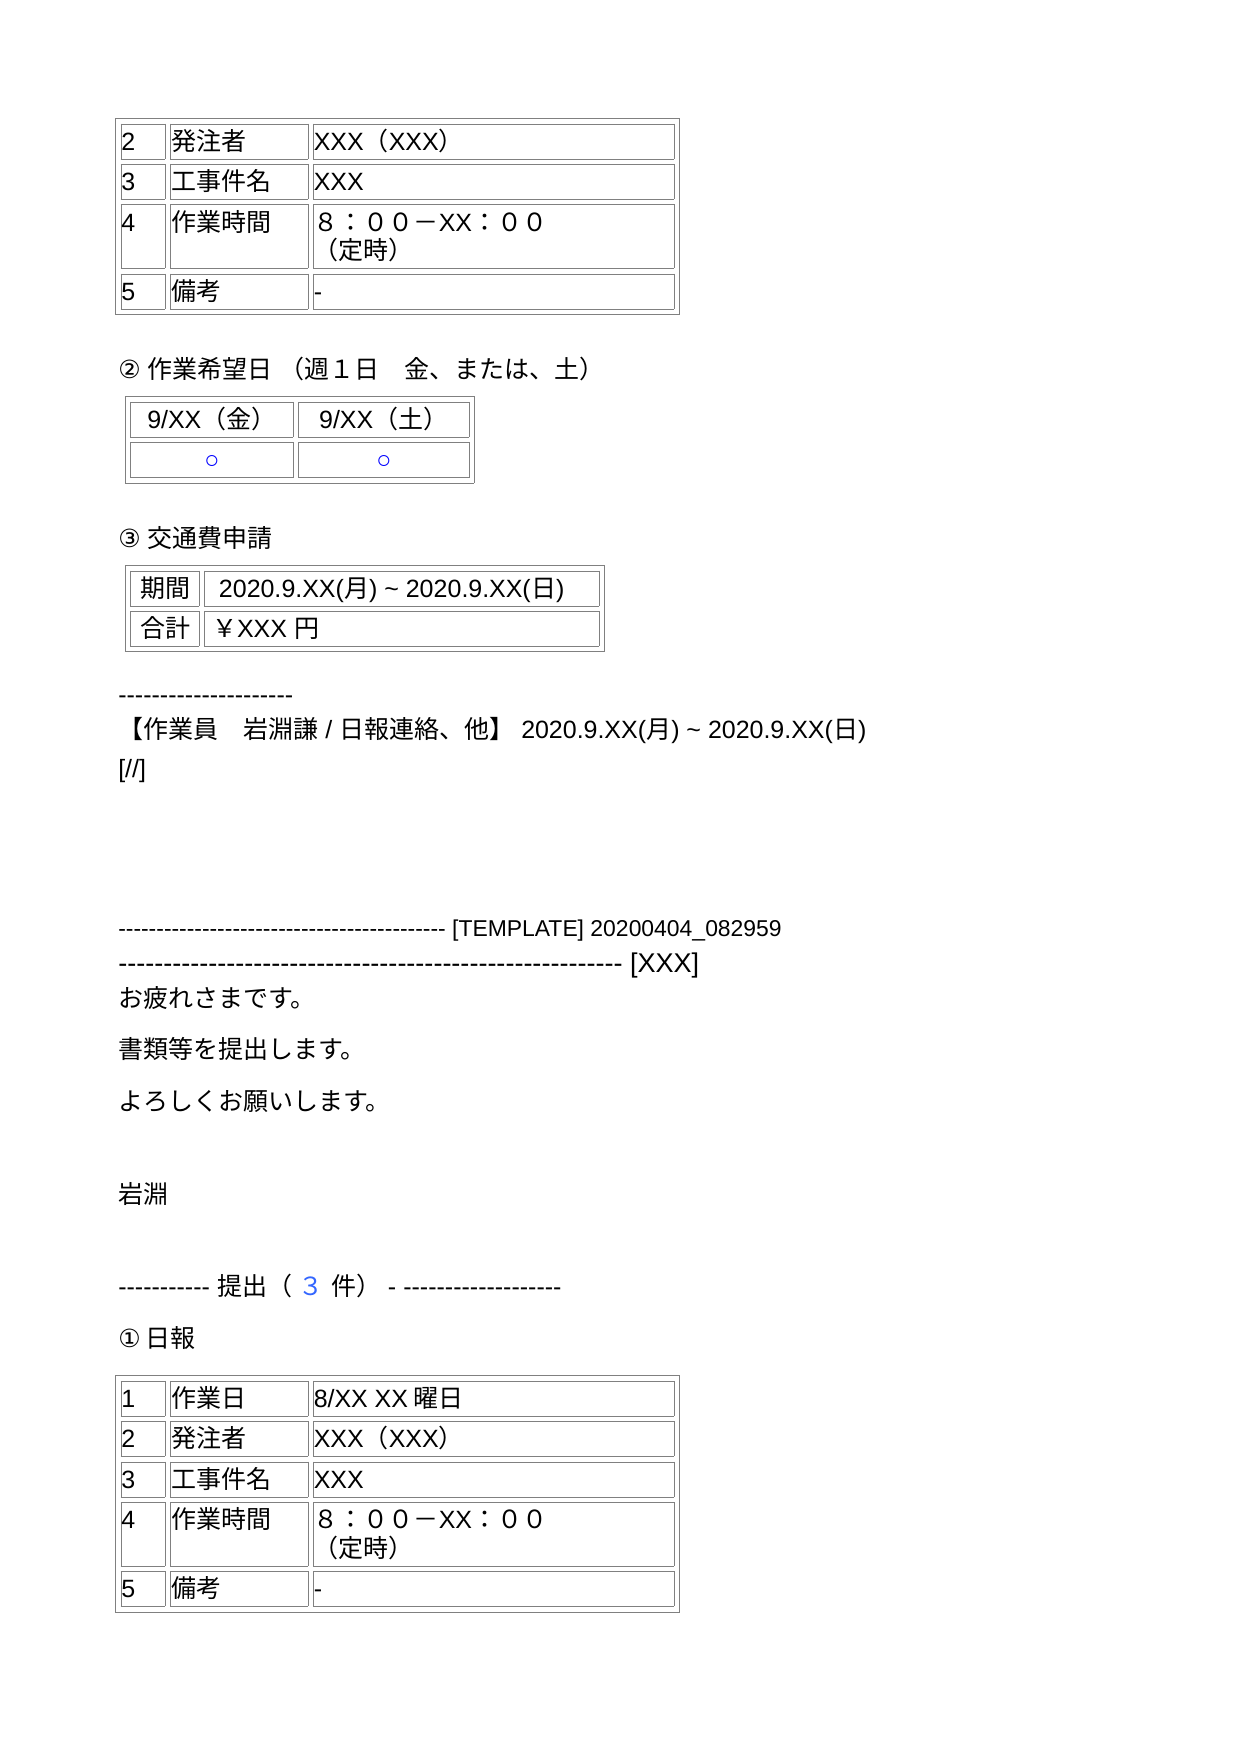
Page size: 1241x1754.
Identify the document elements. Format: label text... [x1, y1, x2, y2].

table_cell XXX [310, 1456, 677, 1497]
table_cell ○ [296, 437, 471, 477]
text お疲れさまです。 [118, 984, 1122, 1013]
table_cell 3 [118, 1456, 168, 1497]
table_cell 3 [118, 159, 168, 199]
table_cell 2 [118, 119, 168, 158]
table_cell 4 [118, 1497, 168, 1566]
text ------------------------------------------- [TEMPLATE] 20200404_082959 [118, 915, 1122, 941]
text -------------------------------------------------------- [XXX] [118, 947, 1122, 978]
text [//] [118, 754, 1122, 783]
table_cell 発注者 [168, 119, 310, 158]
table_header 作業日 [168, 1376, 310, 1416]
table_cell XXX（XXX） [310, 1416, 677, 1456]
table_cell 合計 [128, 606, 202, 646]
table_cell 発注者 [168, 1416, 310, 1456]
table_cell 備考 [168, 268, 310, 308]
table_cell ８：００－XX：００ （定時） [310, 199, 677, 268]
table_cell ○ [128, 437, 296, 477]
table_header 2020.9.XX(月) ~ 2020.9.XX(日) [202, 566, 602, 606]
table_cell 工事件名 [168, 159, 310, 199]
table_header 1 [118, 1376, 168, 1416]
text 書類等を提出します。 [118, 1036, 1122, 1064]
table_cell - [310, 1566, 677, 1606]
table_cell XXX [310, 159, 677, 199]
text --------------------- [118, 680, 1122, 709]
table_cell 作業時間 [168, 199, 310, 268]
table_cell - [310, 268, 677, 308]
table_cell 5 [118, 1566, 168, 1606]
text ①日報 [118, 1324, 1122, 1353]
table_header 9/XX（金） [128, 397, 296, 437]
table_cell 工事件名 [168, 1456, 310, 1497]
text ③ 交通費申請 [118, 524, 1122, 553]
text ② 作業希望日 （週１日 金、または、土） [118, 355, 1122, 384]
table_cell 備考 [168, 1566, 310, 1606]
table_cell - [314, 1572, 674, 1606]
table_header 期間 [128, 566, 202, 606]
table_cell 4 [118, 199, 168, 268]
table_cell ￥XXX 円 [202, 606, 602, 646]
text ----------- 提出（ ３ 件） - ------------------- [118, 1272, 1122, 1301]
text 岩淵 [118, 1180, 1122, 1208]
table_cell - [314, 275, 674, 308]
table_cell 作業時間 [168, 1497, 310, 1566]
table_cell 5 [118, 268, 168, 308]
text よろしくお願いします。 [118, 1087, 1122, 1116]
text 【作業員 岩淵謙 / 日報連絡、他】 2020.9.XX(月) ~ 2020.9.XX(日) [118, 715, 1122, 743]
table_header 8/XX XX曜日 [310, 1376, 677, 1416]
table_cell 2 [118, 1416, 168, 1456]
table_header 9/XX（土） [296, 397, 471, 437]
table_cell XXX（XXX） [310, 119, 677, 158]
table_cell ８：００－XX：００ （定時） [310, 1497, 677, 1566]
